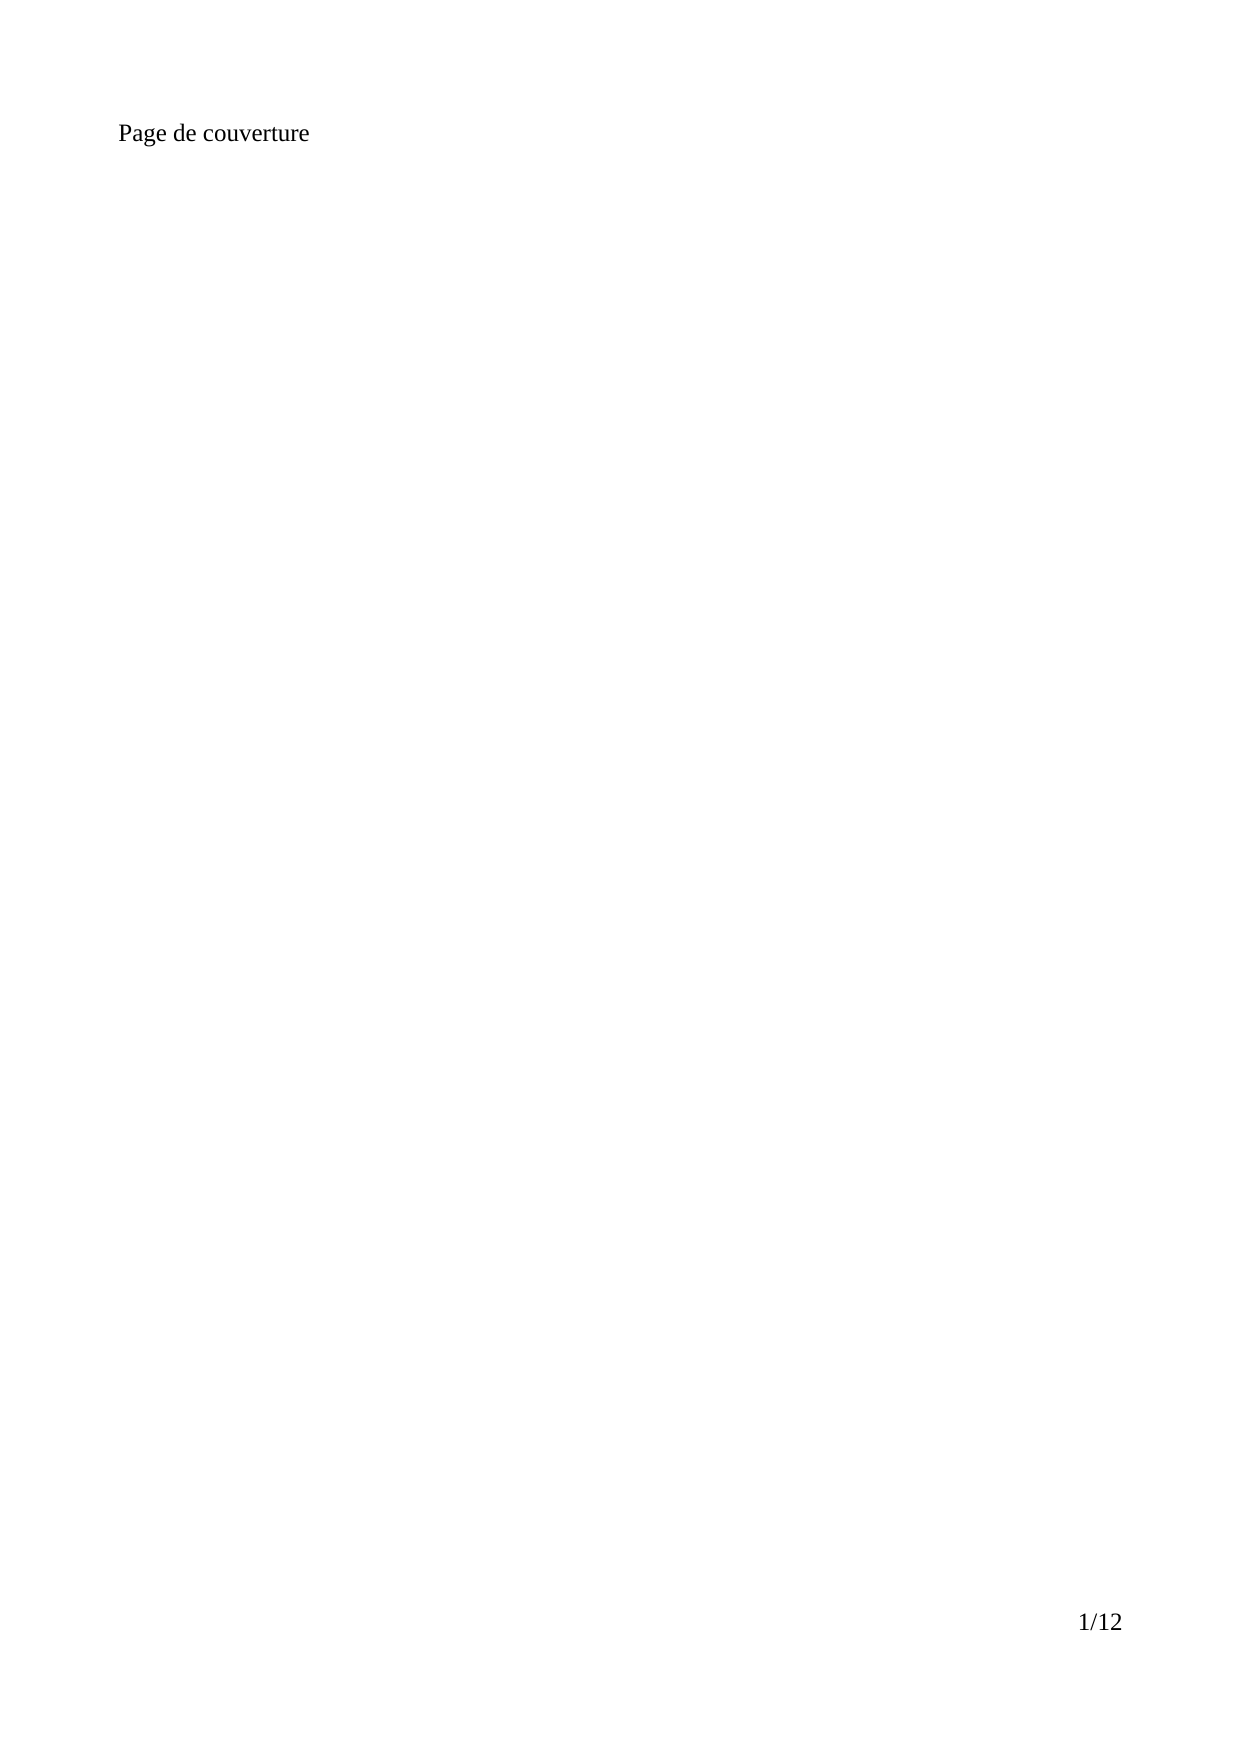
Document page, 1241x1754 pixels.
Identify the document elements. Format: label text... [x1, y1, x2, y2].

text Page de couverture [118, 118, 1122, 147]
